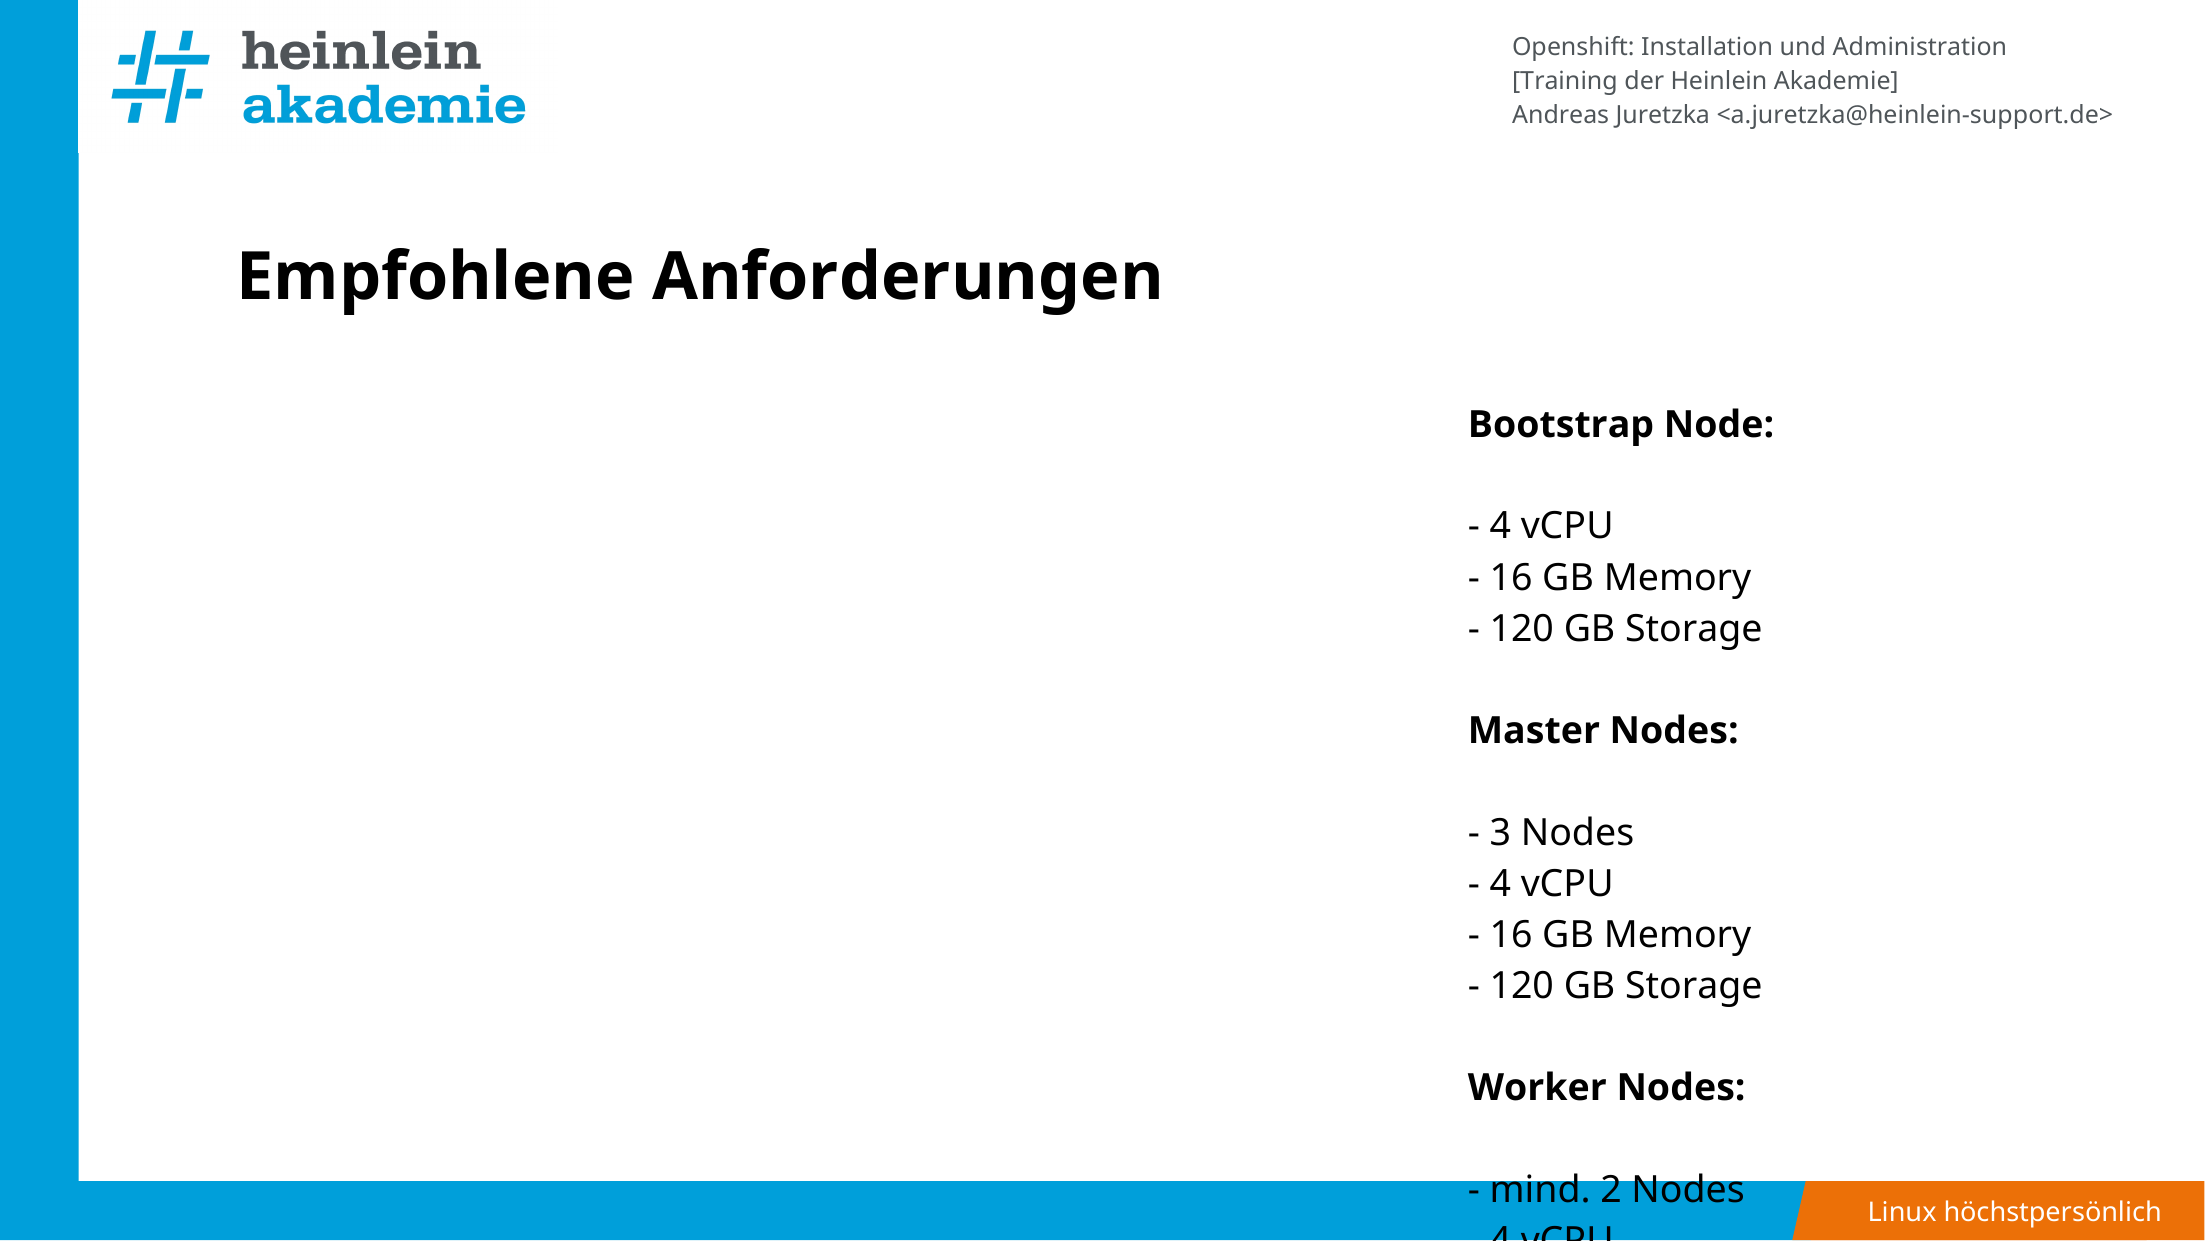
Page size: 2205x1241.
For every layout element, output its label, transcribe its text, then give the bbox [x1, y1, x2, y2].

picture [79, 0, 558, 153]
list Bootstrap Node: - 4 vCPU - 16 GB Memory - 120 GB Storage Master Nodes: - 3 Nodes - 4 vCPU - 16 GB Memory - 120 GB Storage Worker Nodes: - mind. 2 Nodes - 4 vCPU - 16 GB Memory - 120 GB Storage [1396, 346, 2038, 1161]
title Empfohlene Anforderungen [236, 182, 1979, 319]
